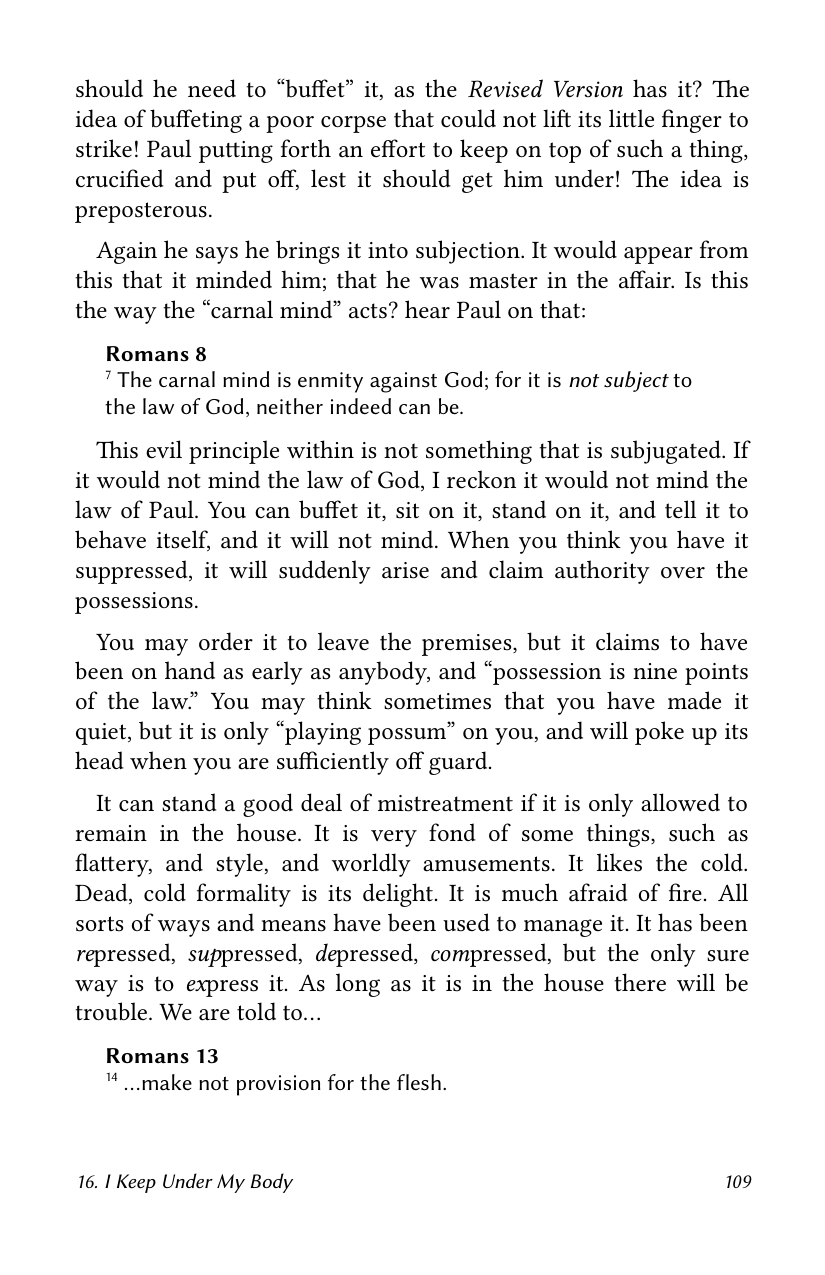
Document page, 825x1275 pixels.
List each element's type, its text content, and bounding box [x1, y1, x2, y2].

text should he need to “buffet” it, as the Revised Version has it? The idea of buffeting a poor corpse that could not lift its little finger to strike! Paul putting forth an effort to keep on top of such a thing, crucified and put off, lest it should get him under! The idea is preposterous. [75, 75, 750, 223]
text It can stand a good deal of mistreatment if it is only allowed to remain in the house. It is very fond of some things, such as flattery, and style, and worldly amusements. It likes the cold. Dead, cold formality is its delight. It is much afraid of fire. All sorts of ways and means have been used to manage it. It has been repressed, suppressed, depressed, compressed, but the only sure way is to express it. As long as it is in the house there will be trouble. We are told to… [75, 789, 750, 1027]
text Romans 8 [105, 341, 750, 367]
text This evil principle within is not something that is subjugated. If it would not mind the law of God, I reckon it would not mind the law of Paul. You can buffet it, sit on it, stand on it, and tell it to behave itself, and it will not mind. When you think you have it suppressed, it will suddenly arise and claim authority over the possessions. [75, 436, 750, 614]
text Again he says he brings it into subjection. It would appear from this that it minded him; that he was master in the affair. Is this the way the “carnal mind” acts? hear Paul on that: [75, 237, 750, 325]
text Romans 13 [105, 1043, 750, 1069]
text 7 The carnal mind is enmity against God; for it is not subject to the law of God, neither indeed can be. [105, 367, 720, 420]
text 14 ...make not provision for the flesh. [105, 1069, 720, 1096]
text You may order it to leave the premises, but it claims to have been on hand as early as anybody, and “possession is nine points of the law.” You may think sometimes that you have made it quiet, but it is only “playing possum” on you, and will poke up its head when you are sufficiently off guard. [75, 628, 750, 776]
